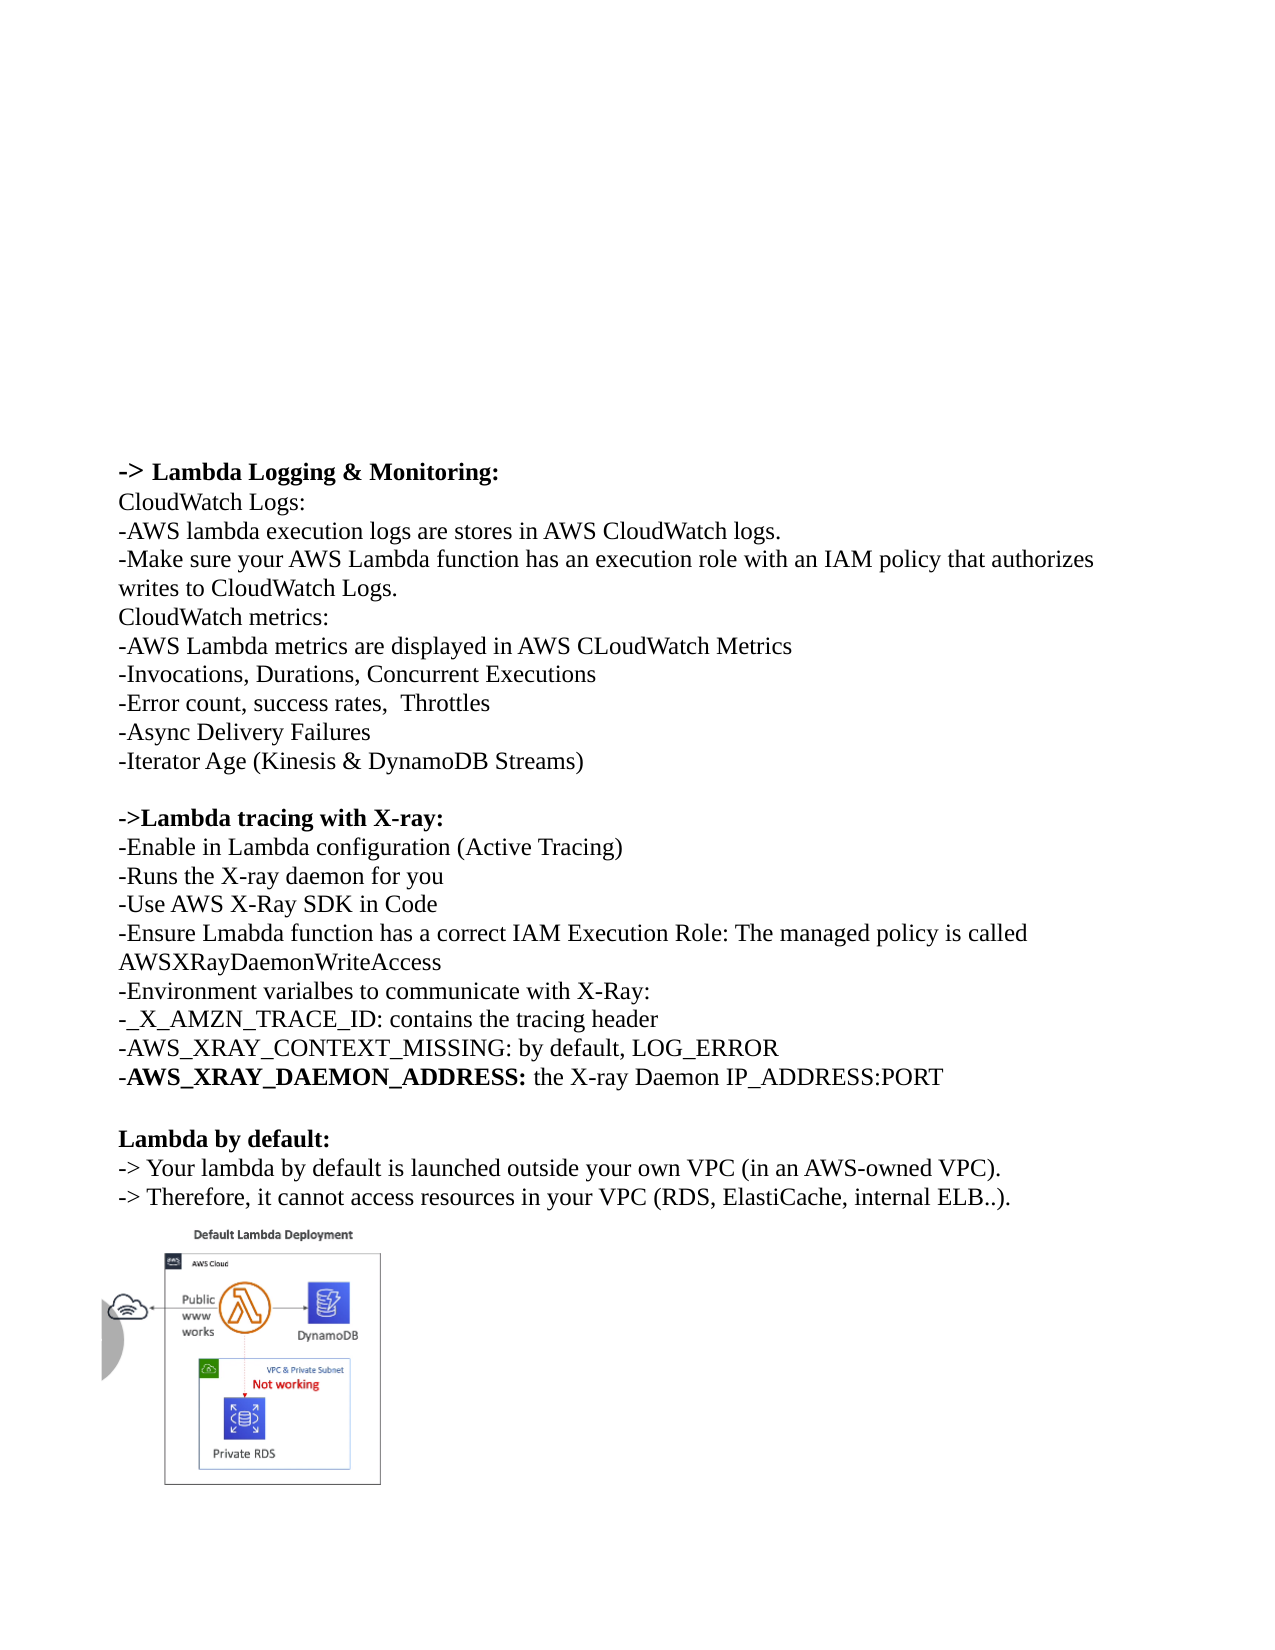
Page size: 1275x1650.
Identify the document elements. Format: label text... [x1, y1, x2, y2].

text -Iterator Age (Kinesis & DynamoDB Streams) [118, 746, 1157, 774]
text -> Lambda Logging & Monitoring: [118, 453, 1157, 487]
text -Make sure your AWS Lambda function has an execution role with an IAM policy that authorizes writes to CloudWatch Logs. [118, 544, 1157, 602]
text -AWS Lambda metrics are displayed in AWS CLoudWatch Metrics [118, 631, 1157, 659]
picture [101, 1224, 398, 1495]
text -AWS_XRAY_DAEMON_ADDRESS: the X-ray Daemon IP_ADDRESS:PORT [118, 1062, 1157, 1091]
text ->Lambda tracing with X-ray: [118, 803, 1157, 832]
text -Environment varialbes to communicate with X-Ray: [118, 976, 1157, 1004]
text -Async Delivery Failures [118, 717, 1157, 746]
text -Ensure Lmabda function has a correct IAM Execution Role: The managed policy is called AWSXRayDaemonWriteAccess [118, 918, 1157, 976]
text -Runs the X-ray daemon for you [118, 861, 1157, 889]
text -> Therefore, it cannot access resources in your VPC (RDS, ElastiCache, internal ELB..). [118, 1182, 1157, 1211]
text -AWS_XRAY_CONTEXT_MISSING: by default, LOG_ERROR [118, 1033, 1157, 1062]
text -> Your lambda by default is launched outside your own VPC (in an AWS-owned VPC). [118, 1153, 1157, 1182]
text -AWS lambda execution logs are stores in AWS CloudWatch logs. [118, 516, 1157, 544]
text -Invocations, Durations, Concurrent Executions [118, 659, 1157, 688]
text -_X_AMZN_TRACE_ID: contains the tracing header [118, 1004, 1157, 1033]
text -Enable in Lambda configuration (Active Tracing) [118, 832, 1157, 861]
text CloudWatch metrics: [118, 602, 1157, 631]
text CloudWatch Logs: [118, 487, 1157, 516]
text -Error count, success rates, Throttles [118, 688, 1157, 717]
text -Use AWS X-Ray SDK in Code [118, 889, 1157, 918]
text Lambda by default: [118, 1124, 1157, 1153]
